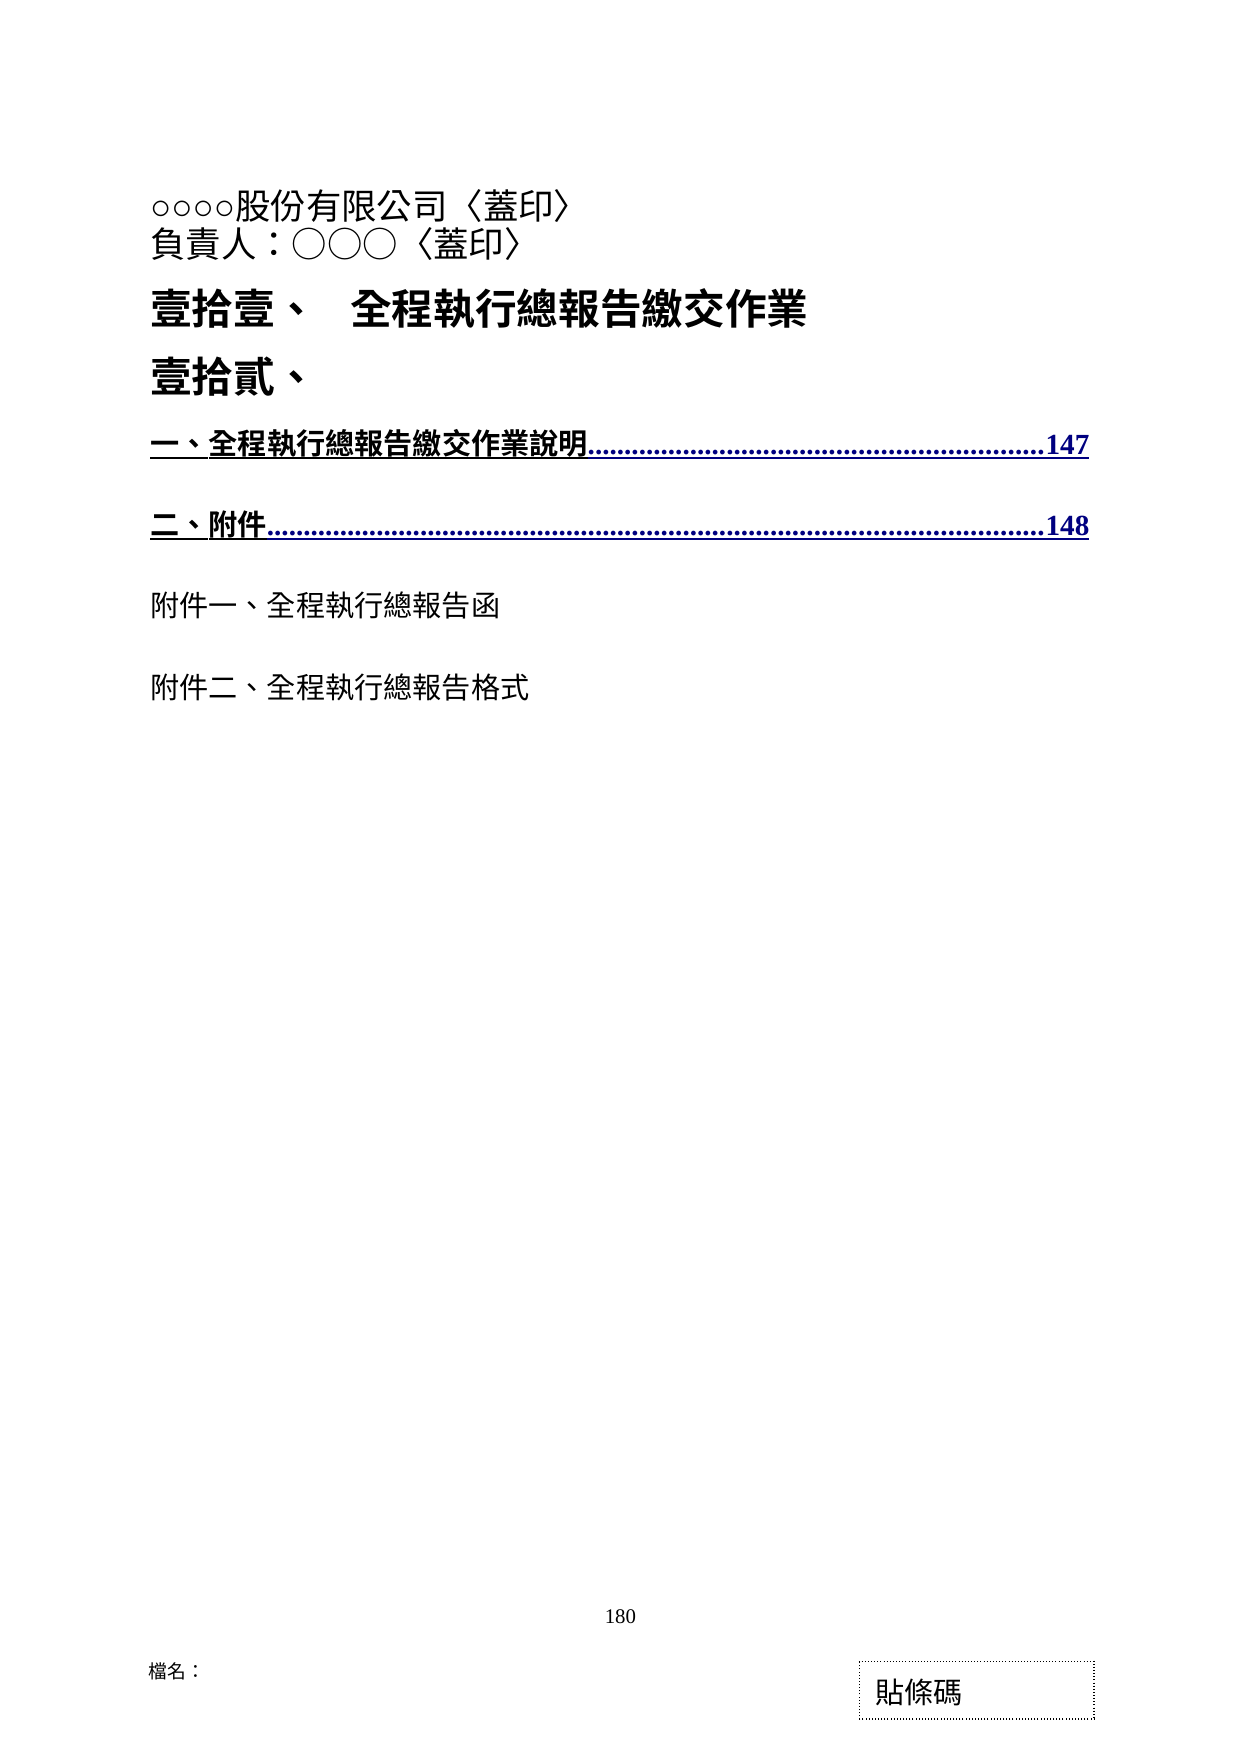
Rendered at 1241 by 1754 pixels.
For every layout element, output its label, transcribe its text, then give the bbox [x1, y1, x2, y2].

text 貼條碼 [875, 1664, 1078, 1714]
text 附件二、全程執行總報告格式 [150, 644, 1090, 706]
text 檔名： [148, 1657, 513, 1684]
text [148, 1684, 513, 1746]
text 二、 附件 148 [150, 481, 1090, 544]
text 附件一、全程執行總報告函 [150, 562, 1090, 625]
subtitle 全程執行總報告繳交作業 [150, 264, 1090, 327]
text 負責人：○○○〈蓋印〉 [150, 227, 1090, 264]
text [858, 1661, 1095, 1719]
text ○○○○股份有限公司〈蓋印〉 [150, 189, 1090, 227]
text 一、 全程執行總報告繳交作業說明 147 [150, 400, 1090, 462]
